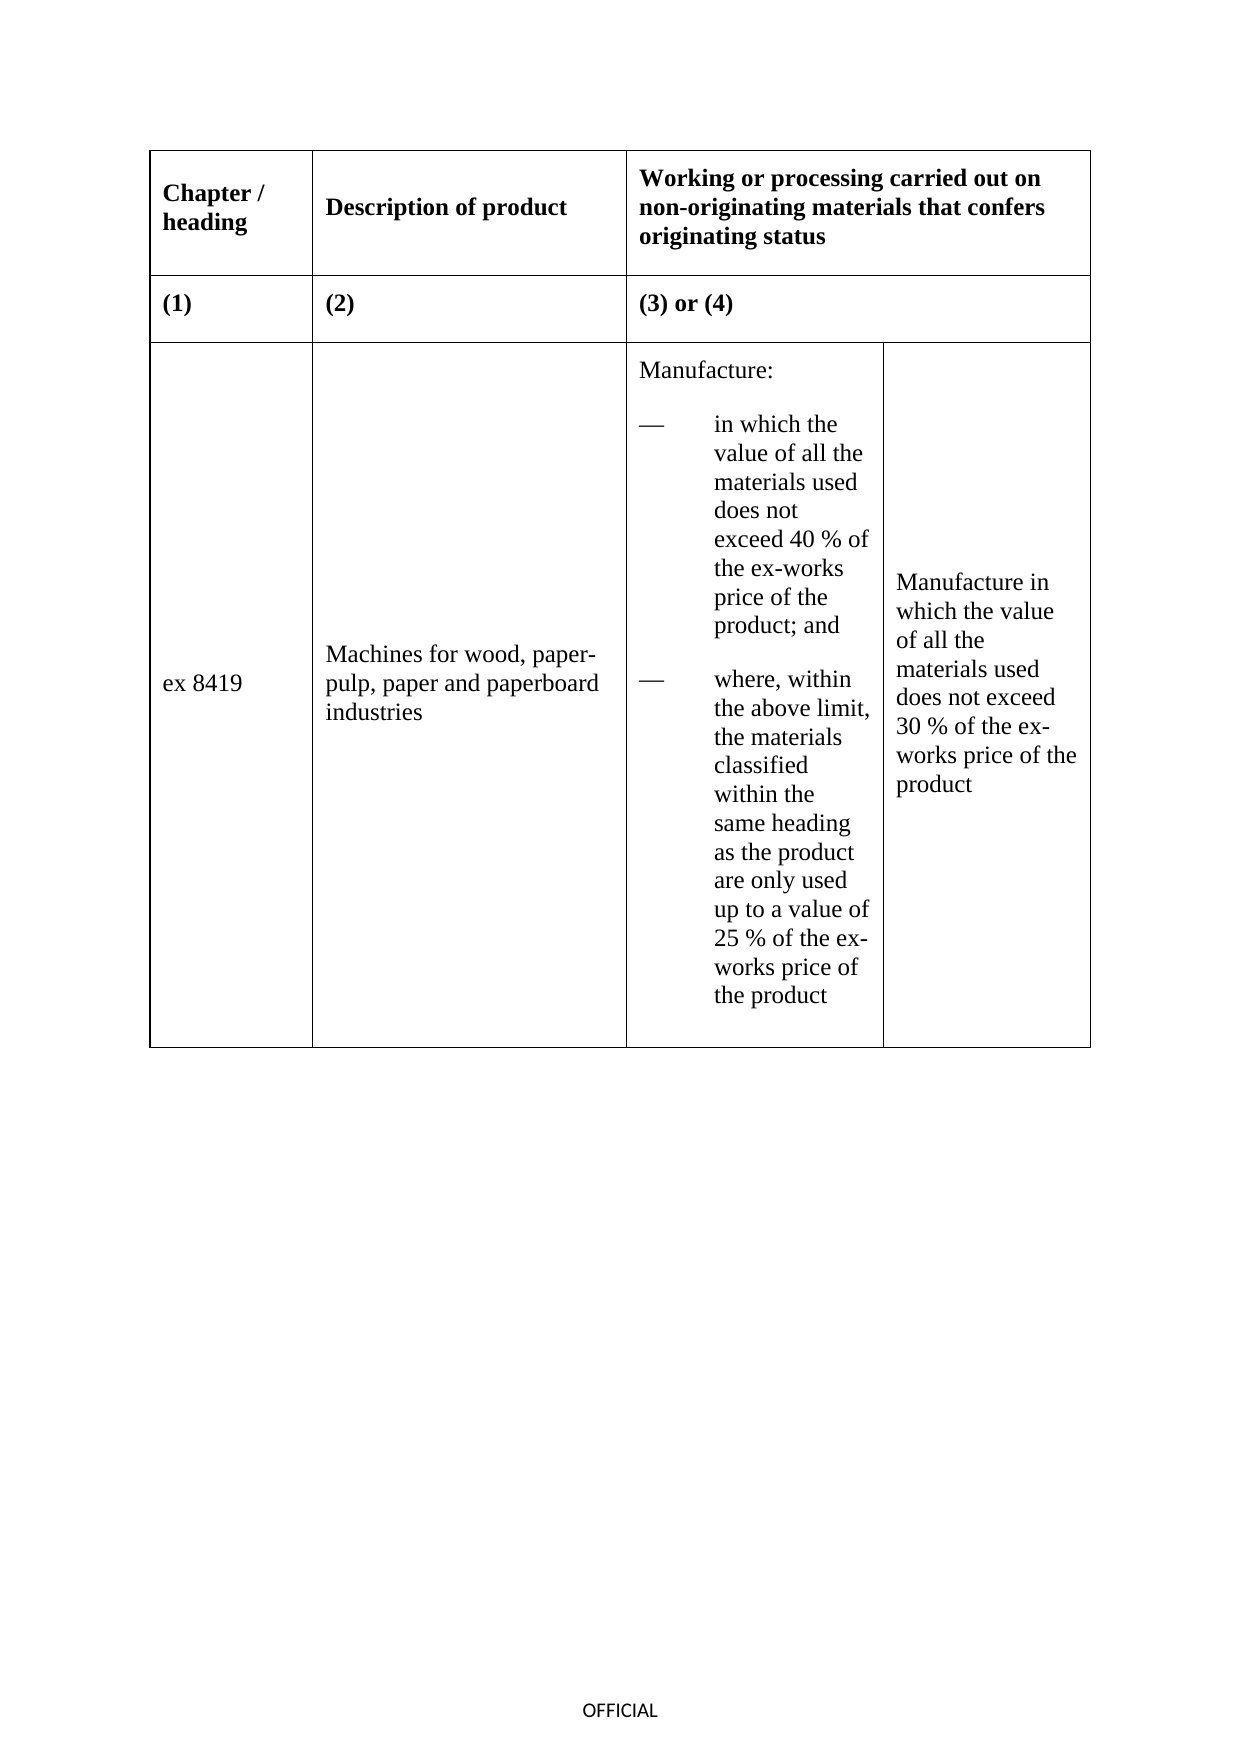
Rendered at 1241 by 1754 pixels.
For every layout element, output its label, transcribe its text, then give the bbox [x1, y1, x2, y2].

table_cell Machines for wood, paper‐pulp, paper and paperboard industries [313, 343, 626, 1047]
table_header Working or processing carried out on non‐originating materials that confers originating status [627, 151, 1090, 275]
table_header Description of product [313, 151, 626, 275]
table_cell Manufacture: — in which the value of all the materials used does not exceed 40 % of the ex‐works price of the product; and — where, within the above limit, the materials classified within the same heading as the product are only used up to a value of 25 % of the ex‐works price of the product [627, 343, 883, 1047]
table_header Chapter / heading [151, 151, 312, 275]
table_cell Manufacture in which the value of all the materials used does not exceed 30 % of the ex‐works price of the product [884, 343, 1090, 1047]
table_cell ex 8419 [151, 343, 312, 1047]
table_cell (1) [151, 276, 312, 342]
table_cell (2) [313, 276, 626, 342]
table_cell (3) or (4) [627, 276, 1090, 342]
